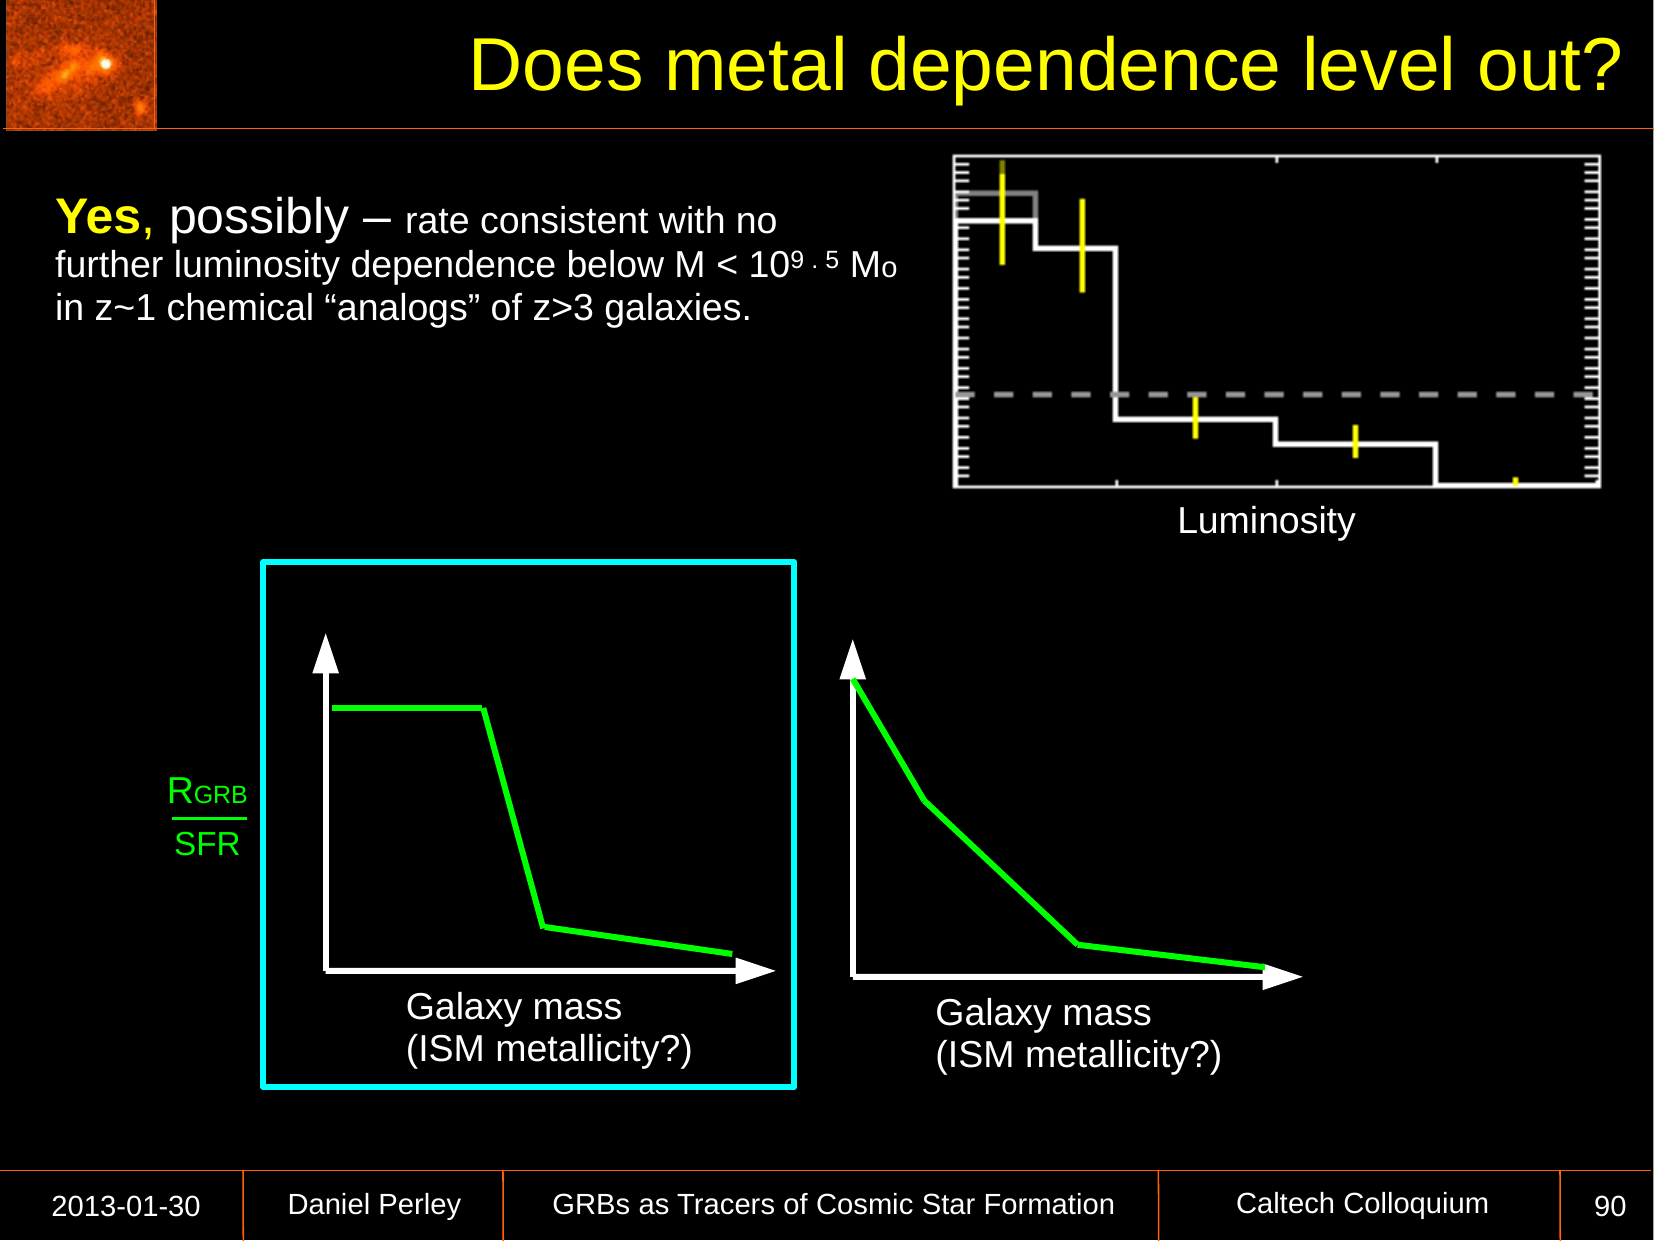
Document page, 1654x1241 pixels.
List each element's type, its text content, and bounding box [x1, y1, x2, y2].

text_box Galaxy mass (ISM metallicity?) [920, 984, 1268, 1083]
picture [937, 150, 1613, 503]
text_box Yes, possibly – rate consistent with no further luminosity dependence below M < 109 . 5 Mo in z~1 chemical “analogs” of z>3 galaxies. [37, 177, 937, 488]
text_box RGRB SFR [148, 762, 267, 871]
title Does metal dependence level out? [187, 21, 1624, 108]
text_box Luminosity [1162, 491, 1388, 549]
text_box Galaxy mass (ISM metallicity?) [391, 978, 739, 1077]
picture [7, 0, 154, 128]
